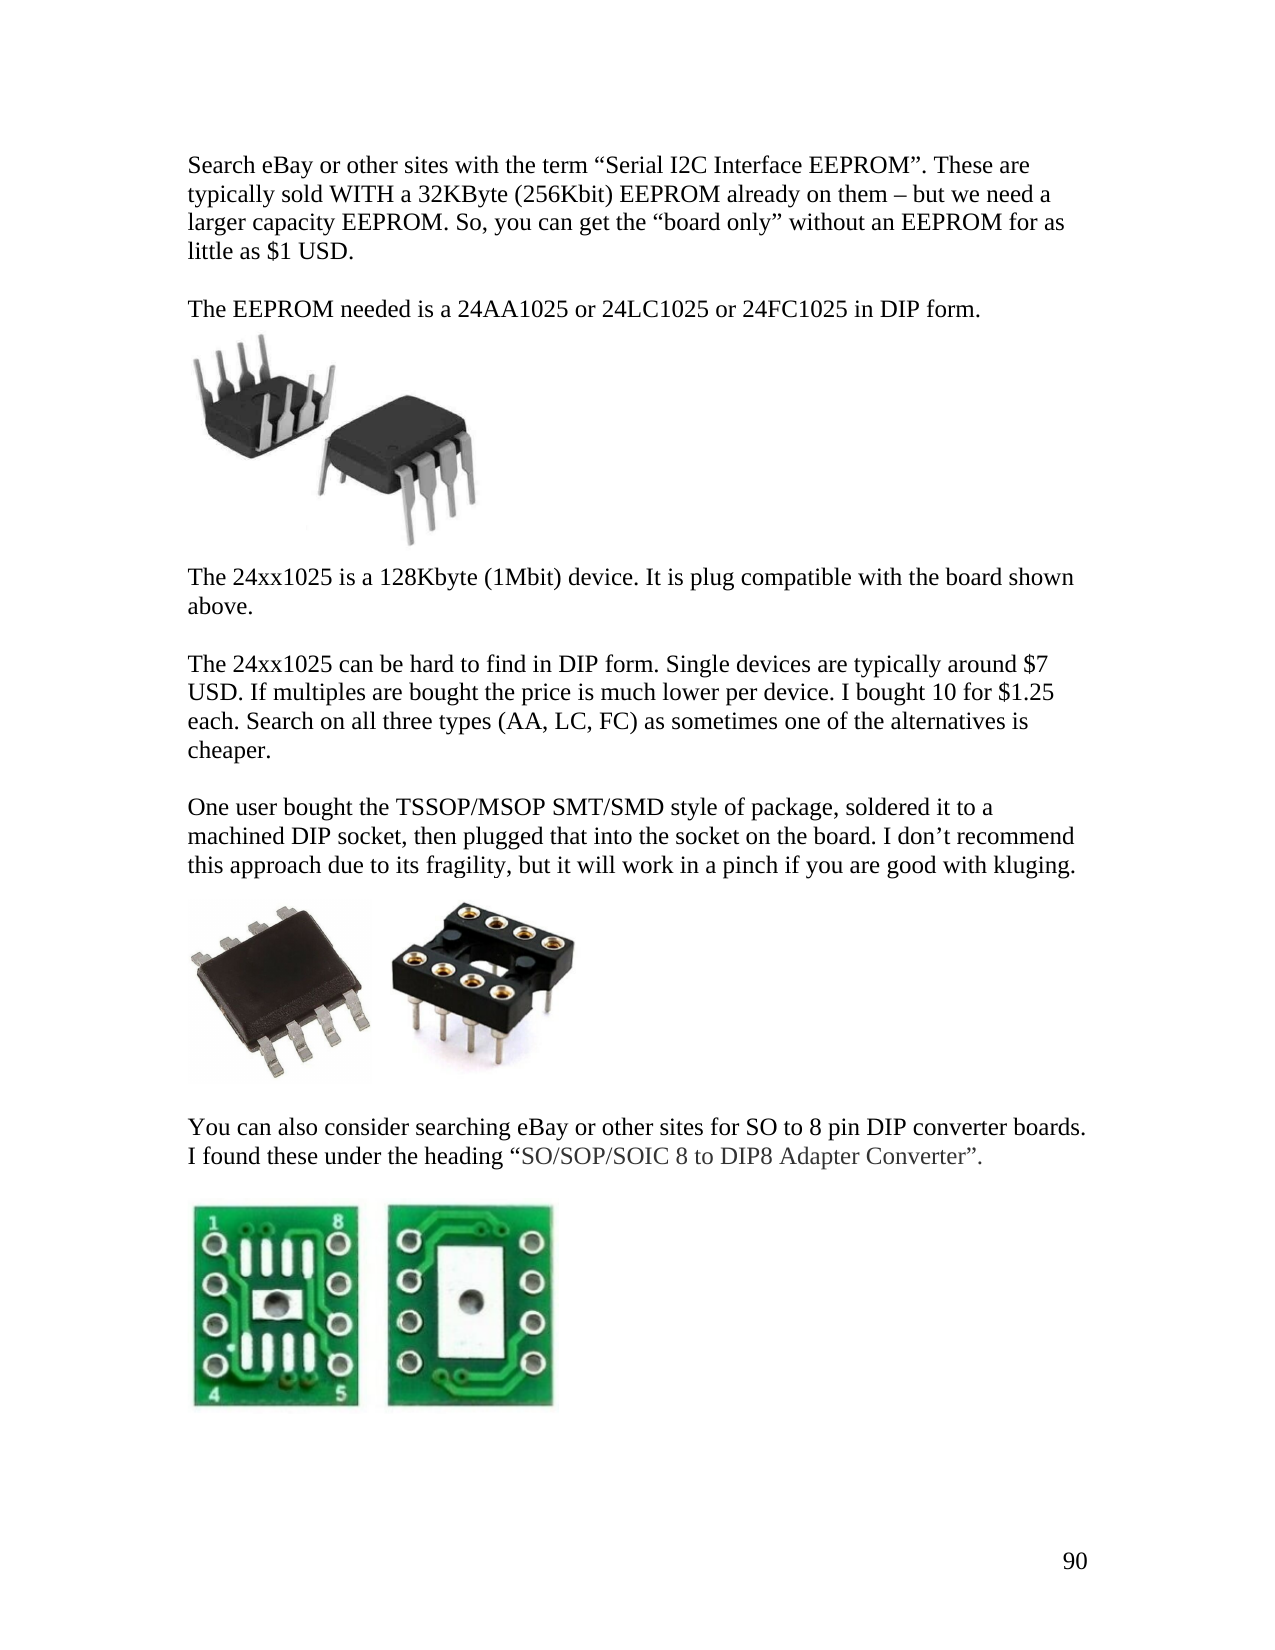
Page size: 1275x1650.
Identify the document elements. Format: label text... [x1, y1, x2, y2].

text You can also consider searching eBay or other sites for SO to 8 pin DIP converter boards. I found these under the heading “SO/SOP/SOIC 8 to DIP8 Adapter Converter”. [187, 1112, 1087, 1170]
picture [187, 878, 597, 1084]
text The EEPROM needed is a 24AA1025 or 24LC1025 or 24FC1025 in DIP form. [187, 294, 1087, 322]
text The 24xx1025 is a 128Kbyte (1Mbit) device. It is plug compatible with the board shown above. [187, 562, 1087, 620]
picture [187, 322, 488, 563]
picture [187, 1198, 560, 1414]
text One user bought the TSSOP/MSOP SMT/SMD style of package, soldered it to a machined DIP socket, then plugged that into the socket on the board. I don’t recommend this approach due to its fragility, but it will work in a pinch if you are good with kluging. [187, 792, 1087, 879]
text The 24xx1025 can be hard to find in DIP form. Single devices are typically around $7 USD. If multiples are bought the price is much lower per device. I bought 10 for $1.25 each. Search on all three types (AA, LC, FC) as sometimes one of the alternatives is cheaper. [187, 649, 1087, 764]
text Search eBay or other sites with the term “Serial I2C Interface EEPROM”. These are typically sold WITH a 32KByte (256Kbit) EEPROM already on them – but we need a larger capacity EEPROM. So, you can get the “board only” without an EEPROM for as little as $1 USD. [187, 150, 1087, 265]
